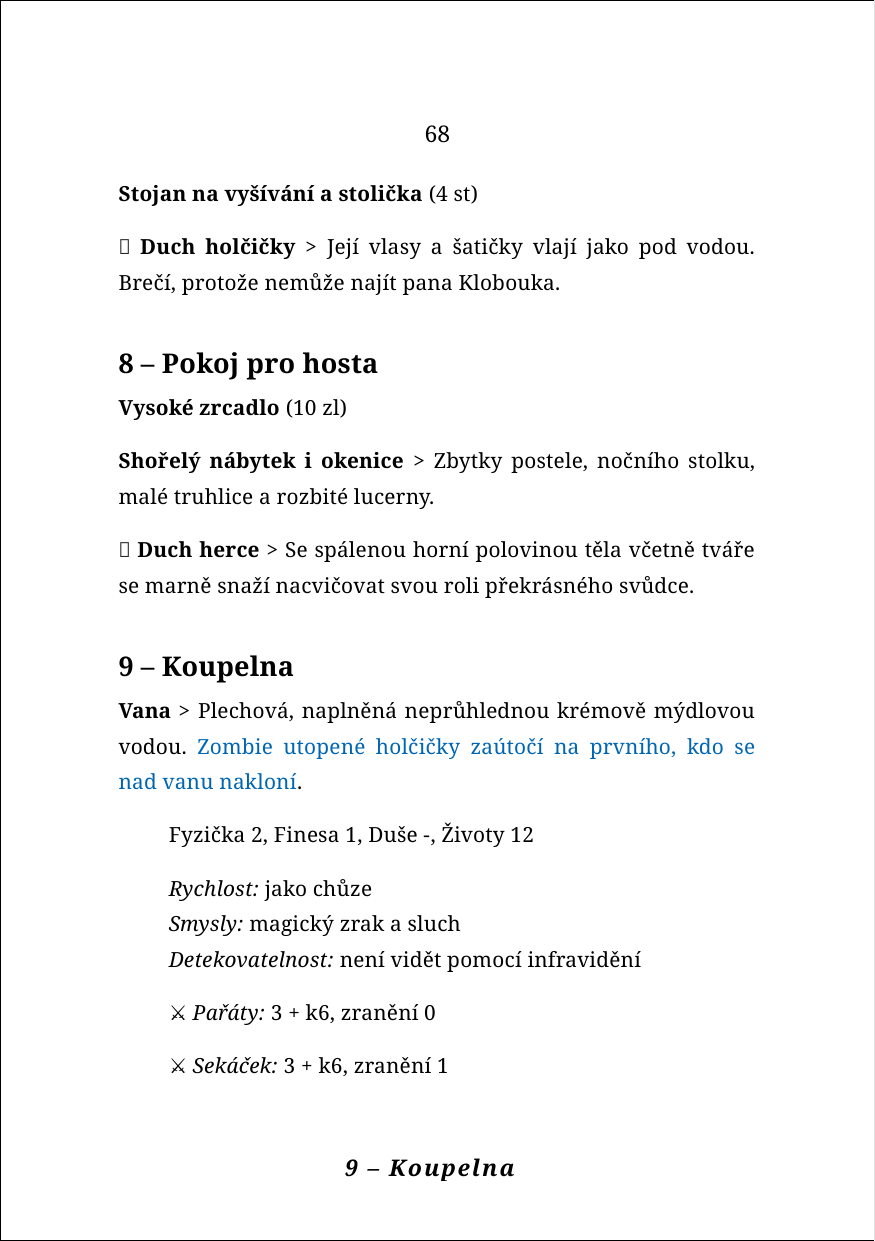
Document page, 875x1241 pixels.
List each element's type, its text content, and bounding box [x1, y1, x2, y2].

text ⚔ Sekáček: 3 + k6, zranění 1 [168, 1051, 756, 1080]
text Shořelý nábytek i okenice > Zbytky postele, nočního stolku, malé truhlice a rozbité lucerny. [118, 446, 756, 510]
text Fyzička 2, Finesa 1, Duše -, Životy 12 [168, 821, 756, 849]
text Vysoké zrcadlo (10 zl) [118, 393, 756, 422]
text Stojan na vyšívání a stolička (4 st) [118, 179, 756, 207]
subtitle 8 – Pokoj pro hosta [118, 344, 756, 381]
subtitle 9 – Koupelna [118, 648, 756, 684]
text ⚔ Pařáty: 3 + k6, zranění 0 [168, 998, 756, 1026]
text Rychlost: jako chůze [168, 874, 756, 902]
text Detekovatelnost: není vidět pomocí infravidění [168, 945, 756, 973]
text 👤 Duch holčičky > Její vlasy a šatičky vlají jako pod vodou. Brečí, protože nemůže najít pana Klobouka. [118, 232, 756, 296]
text 👤 Duch herce > Se spálenou horní polovinou těla včetně tváře se marně snaží nacvičovat svou roli překrásného svůdce. [118, 535, 756, 599]
text Vana > Plechová, naplněná neprůhlednou krémově mýdlovou vodou. Zombie utopené holčičky zaútočí na prvního, kdo se nad vanu nakloní. [118, 696, 756, 796]
text Smysly: magický zrak a sluch [168, 909, 756, 938]
